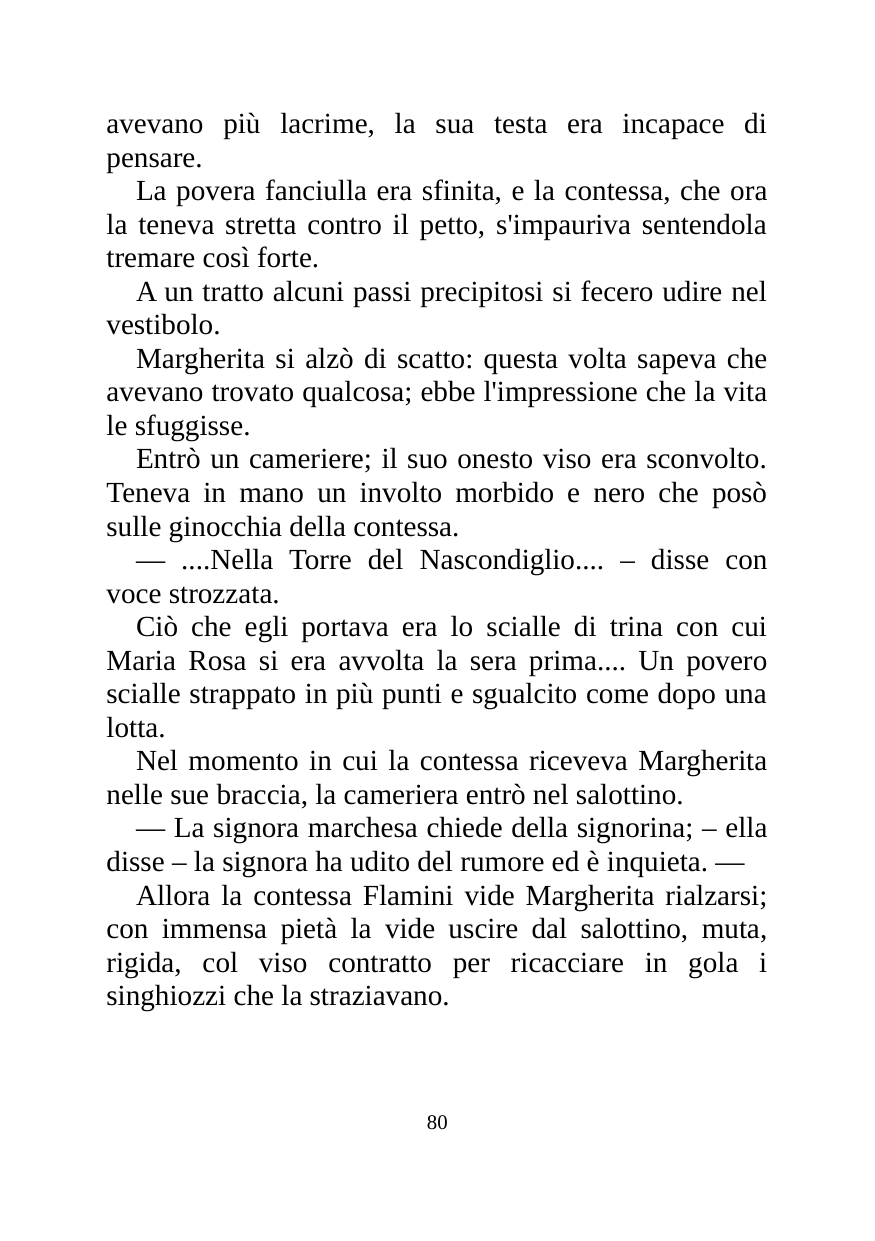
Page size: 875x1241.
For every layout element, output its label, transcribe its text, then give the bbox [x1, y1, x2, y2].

text A un tratto alcuni passi precipitosi si fecero udire nel vestibolo. [106, 274, 768, 341]
text — ....Nella Torre del Nascondiglio.... – disse con voce strozzata. [106, 542, 768, 609]
text — La signora marchesa chiede della signorina; – ella disse – la signora ha udito del rumore ed è inquieta. — [106, 811, 768, 878]
text Allora la contessa Flamini vide Margherita rialzarsi; con immensa pietà la vide uscire dal salottino, muta, rigida, col viso contratto per ricacciare in gola i singhiozzi che la straziavano. [106, 878, 768, 1012]
text avevano più lacrime, la sua testa era incapace di pensare. [106, 106, 768, 173]
text La povera fanciulla era sfinita, e la contessa, che ora la teneva stretta contro il petto, s'impauriva sentendola tremare così forte. [106, 173, 768, 274]
text Entrò un cameriere; il suo onesto viso era sconvolto. Teneva in mano un involto morbido e nero che posò sulle ginocchia della contessa. [106, 442, 768, 542]
text Nel momento in cui la contessa riceveva Margherita nelle sue braccia, la cameriera entrò nel salottino. [106, 743, 768, 811]
text Ciò che egli portava era lo scialle di trina con cui Maria Rosa si era avvolta la sera prima.... Un povero scialle strappato in più punti e sgualcito come dopo una lotta. [106, 609, 768, 743]
text Margherita si alzò di scatto: questa volta sapeva che avevano trovato qualcosa; ebbe l'impressione che la vita le sfuggisse. [106, 341, 768, 442]
